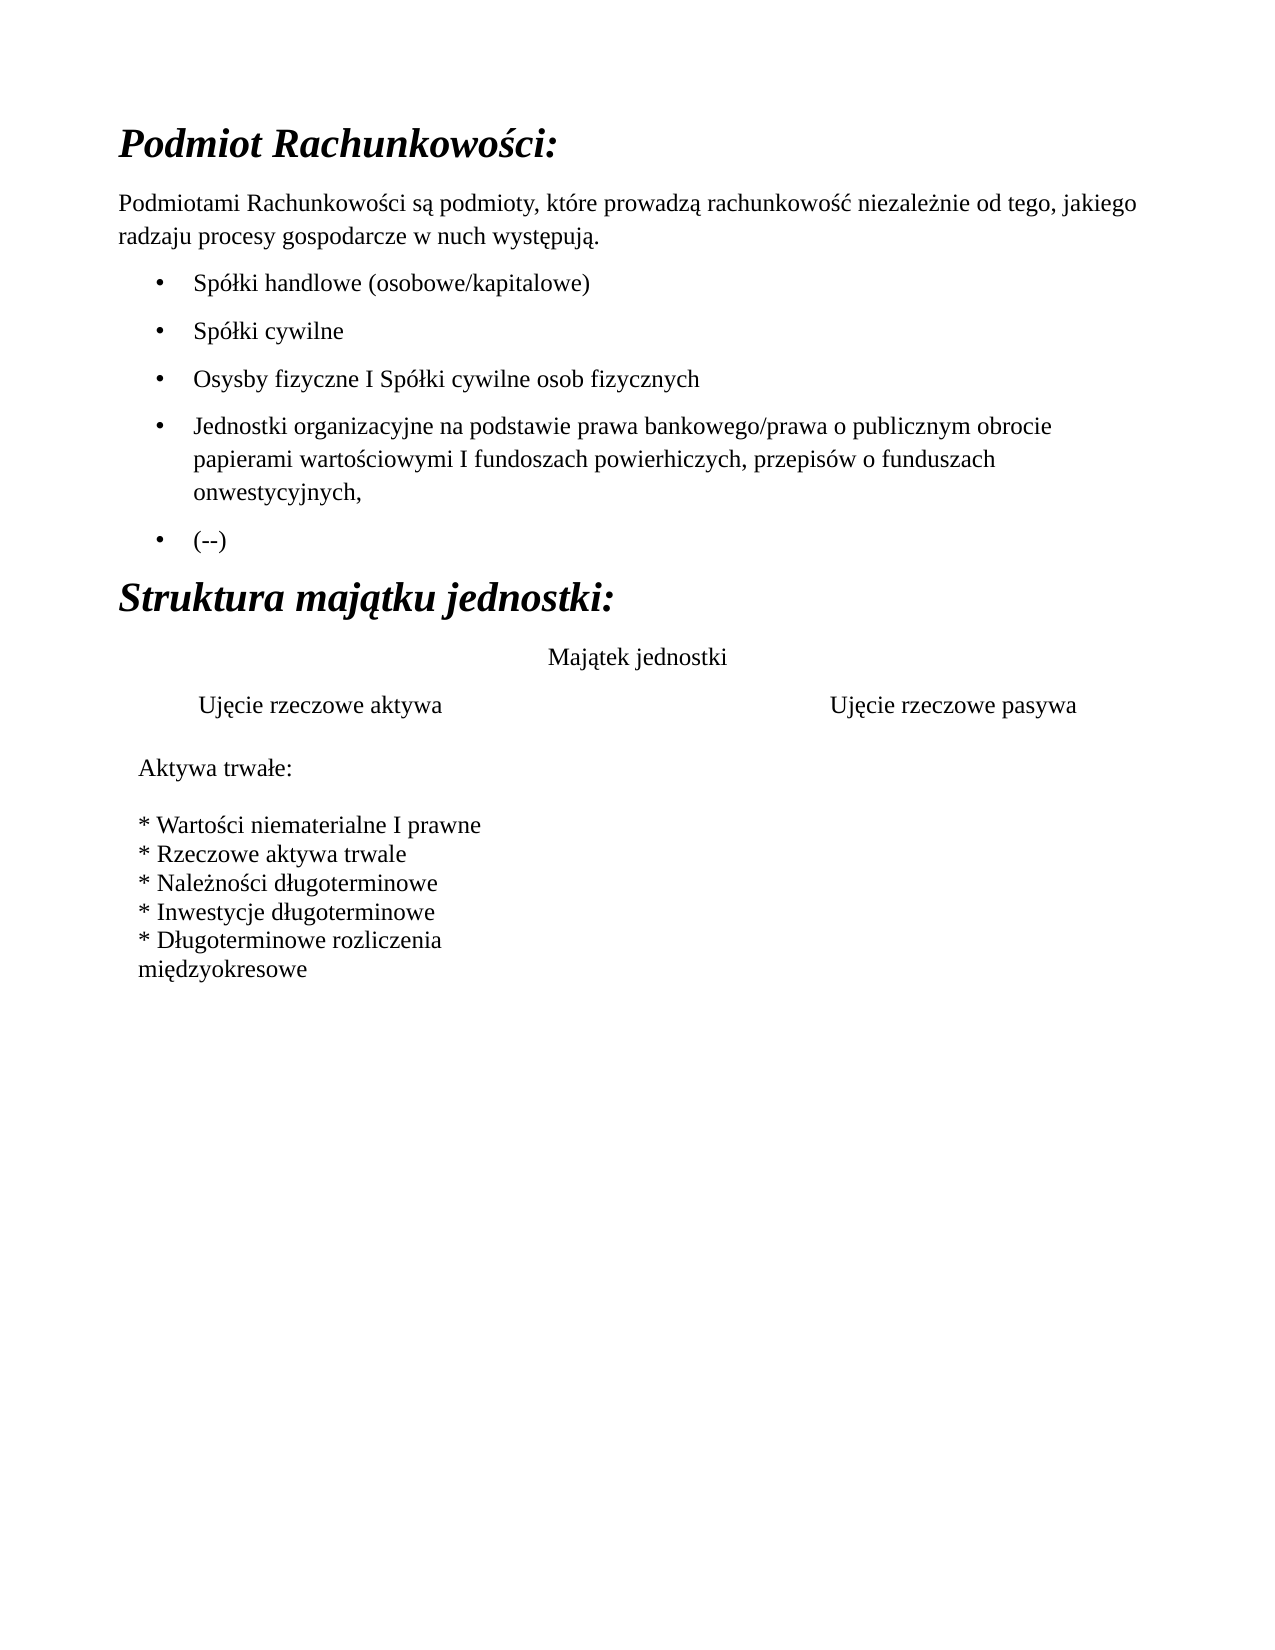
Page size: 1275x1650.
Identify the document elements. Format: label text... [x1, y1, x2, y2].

text Ujęcie rzeczowe aktywa Ujęcie rzeczowe pasywa [118, 690, 1157, 718]
list Osysby fizyczne I Spółki cywilne osob fizycznych [156, 364, 1157, 392]
list Spółki cywilne [156, 316, 1157, 345]
text Podmiot Rachunkowości: [118, 118, 1157, 166]
list Jednostki organizacyjne na podstawie prawa bankowego/prawa o publicznym obrocie papierami wartościowymi I fundoszach powierhiczych, przepisów o funduszach onwestycyjnych, [156, 411, 1157, 506]
text Podmiotami Rachunkowości są podmioty, które prowadzą rachunkowość niezależnie od tego, jakiego radzaju procesy gospodarcze w nuch występują. [118, 188, 1157, 249]
list (--) [156, 525, 1157, 554]
text Struktura majątku jednostki: [118, 572, 1157, 620]
text Majątek jednostki [118, 642, 1157, 671]
list Spółki handlowe (osobowe/kapitalowe) [156, 268, 1157, 297]
